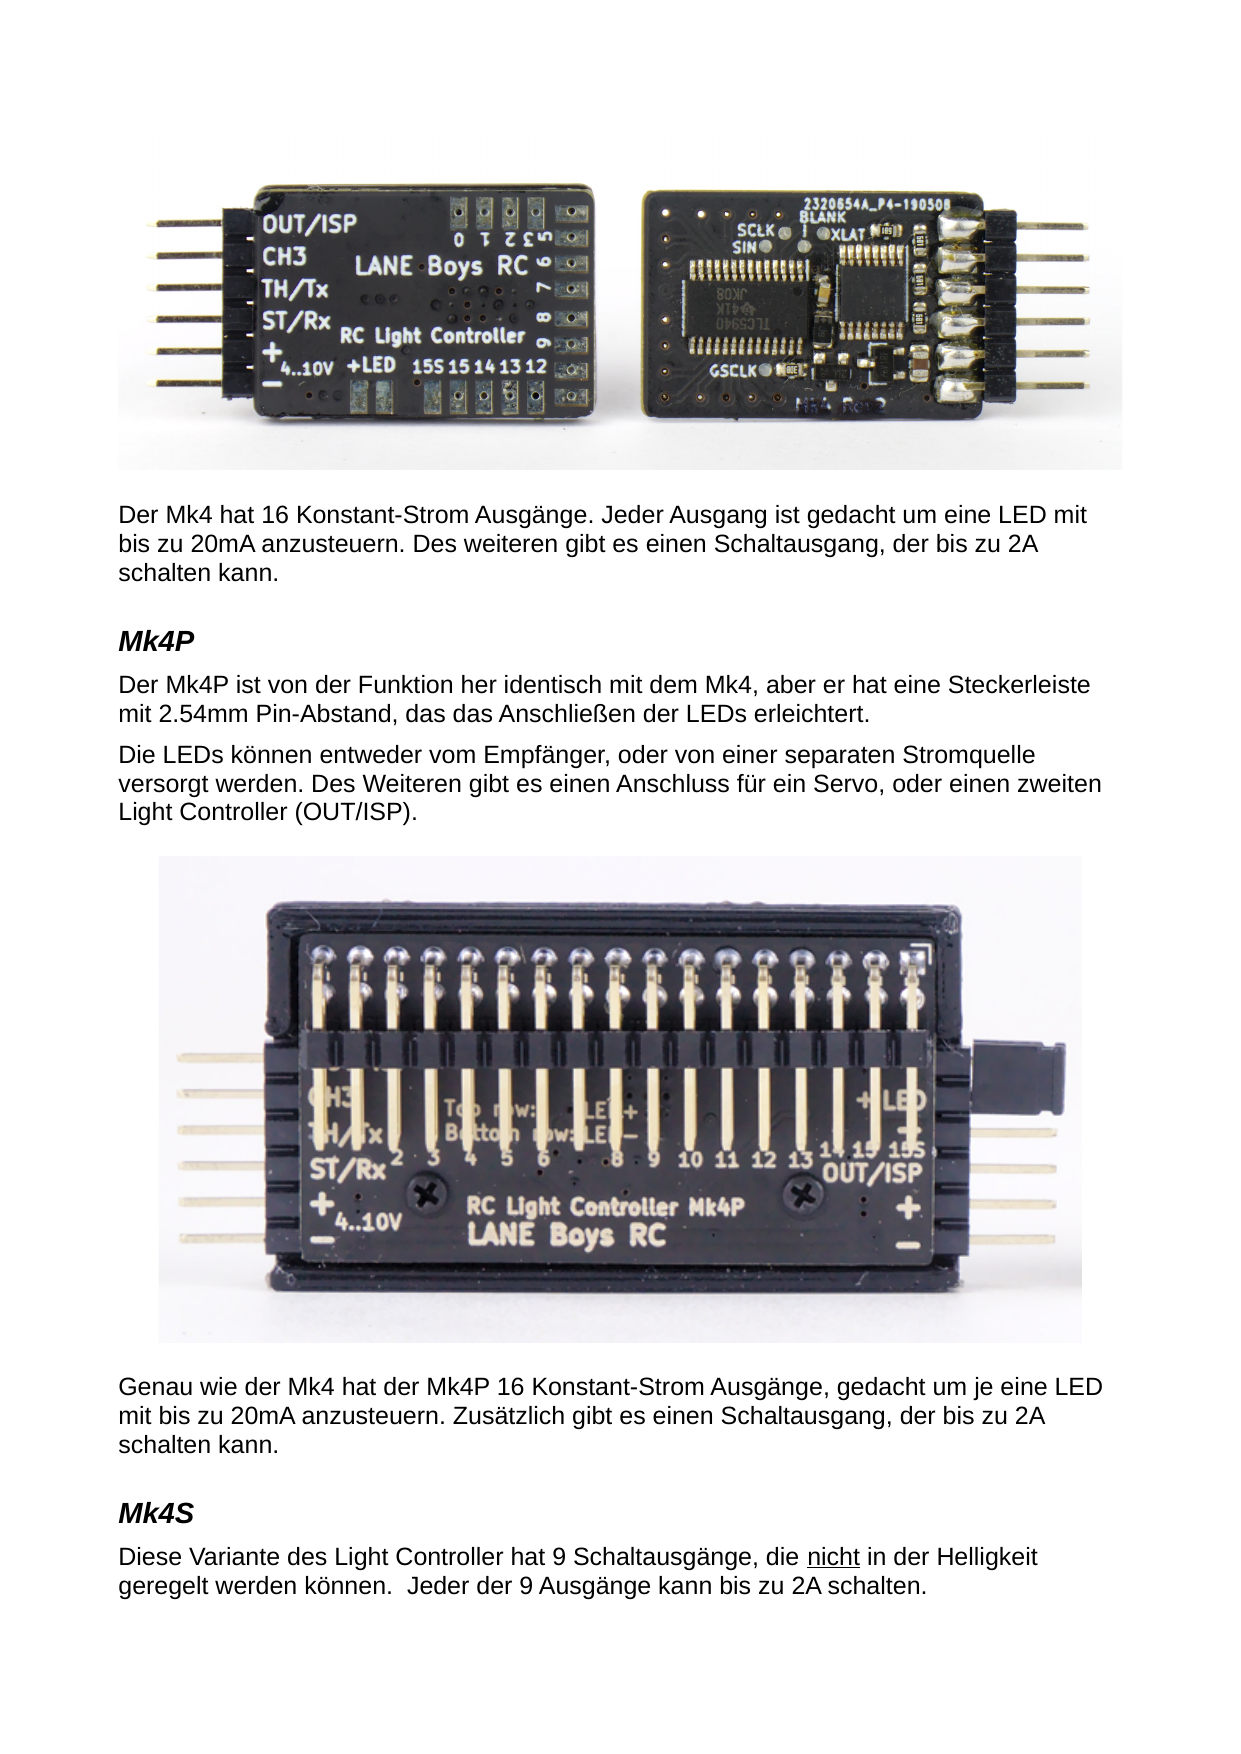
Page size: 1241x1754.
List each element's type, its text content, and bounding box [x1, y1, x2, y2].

text Der Mk4P ist von der Funktion her identisch mit dem Mk4, aber er hat eine Steckerleiste mit 2.54mm Pin-Abstand, das das Anschließen der LEDs erleichtert. [118, 670, 1122, 727]
subtitle Mk4P [118, 624, 1122, 657]
picture [158, 856, 1082, 1343]
text Genau wie der Mk4 hat der Mk4P 16 Konstant-Strom Ausgänge, gedacht um je eine LED mit bis zu 20mA anzusteuern. Zusätzlich gibt es einen Schaltausgang, der bis zu 2A schalten kann. [118, 1372, 1122, 1459]
text Diese Variante des Light Controller hat 9 Schaltausgänge, die nicht in der Helligkeit geregelt werden können. Jeder der 9 Ausgänge kann bis zu 2A schalten. [118, 1542, 1122, 1600]
text Die LEDs können entweder vom Empfänger, oder von einer separaten Stromquelle versorgt werden. Des Weiteren gibt es einen Anschluss für ein Servo, oder einen zweiten Light Controller (OUT/ISP). [118, 740, 1122, 826]
text Der Mk4 hat 16 Konstant-Strom Ausgänge. Jeder Ausgang ist gedacht um eine LED mit bis zu 20mA anzusteuern. Des weiteren gibt es einen Schaltausgang, der bis zu 2A schalten kann. [118, 500, 1122, 586]
subtitle Mk4S [118, 1496, 1122, 1530]
picture [118, 135, 1123, 470]
